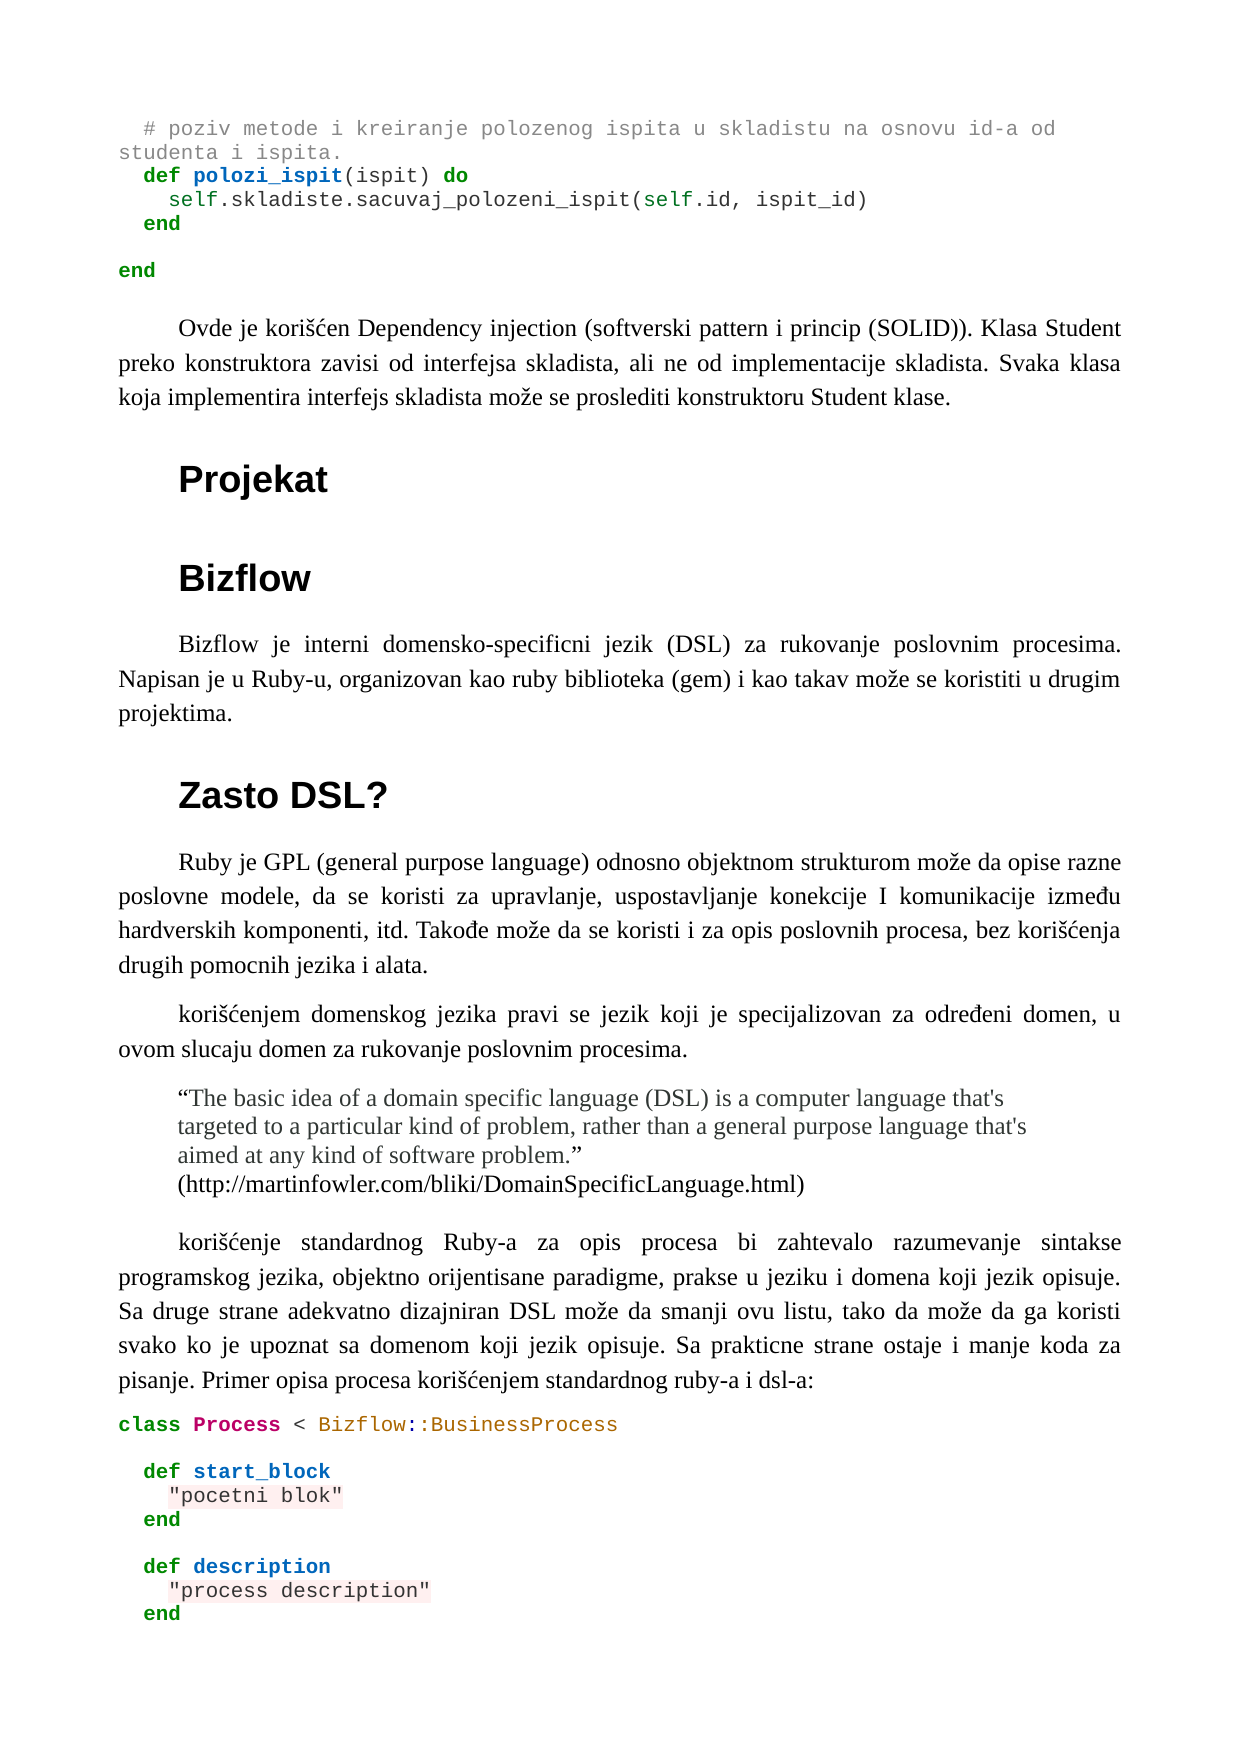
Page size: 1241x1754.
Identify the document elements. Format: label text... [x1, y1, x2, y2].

text end [118, 1603, 1122, 1627]
text "pocetni blok" [118, 1485, 1122, 1509]
subtitle Bizflow [178, 556, 993, 599]
text self.skladiste.sacuvaj_polozeni_ispit(self.id, ispit_id) [118, 189, 1122, 213]
text end [118, 213, 1122, 236]
text “The basic idea of a domain specific language (DSL) is a computer language that's targeted to a particular kind of problem, rather than a general purpose language that's aimed at any kind of software problem.” (http://martinfowler.com/bliki/DomainSpecificLanguage.html) [177, 1083, 1063, 1198]
text Ruby je GPL (general purpose language) odnosno objektnom strukturom može da opise razne poslovne modele, da se koristi za upravlanje, uspostavljanje konekcije I komunikacije između hardverskih komponenti, itd. Takođe može da se koristi i za opis poslovnih procesa, bez korišćenja drugih pomocnih jezika i alata. [118, 847, 1122, 979]
text end [118, 1509, 1122, 1532]
subtitle Projekat [178, 457, 993, 500]
subtitle Zasto DSL? [178, 773, 993, 817]
text def start_block [118, 1461, 1122, 1485]
text korišćenje standardnog Ruby-a za opis procesa bi zahtevalo razumevanje sintakse programskog jezika, objektno orijentisane paradigme, prakse u jeziku i domena koji jezik opisuje. Sa druge strane adekvatno dizajniran DSL može da smanji ovu listu, tako da može da ga koristi svako ko je upoznat sa domenom koji jezik opisuje. Sa prakticne strane ostaje i manje koda za pisanje. Primer opisa procesa korišćenjem standardnog ruby-a i dsl-a: [118, 1227, 1122, 1394]
text Bizflow je interni domensko-specificni jezik (DSL) za rukovanje poslovnim procesima. Napisan je u Ruby-u, organizovan kao ruby biblioteka (gem) i kao takav može se koristiti u drugim projektima. [118, 629, 1122, 727]
text # poziv metode i kreiranje polozenog ispita u skladistu na osnovu id-a od studenta i ispita. [118, 118, 1122, 165]
text def polozi_ispit(ispit) do [118, 165, 1122, 189]
text korišćenjem domenskog jezika pravi se jezik koji je specijalizovan za određeni domen, u ovom slucaju domen za rukovanje poslovnim procesima. [118, 999, 1122, 1062]
text end [118, 260, 1122, 284]
text "process description" [118, 1580, 1122, 1603]
text Ovde je korišćen Dependency injection (softverski pattern i princip (SOLID)). Klasa Student preko konstruktora zavisi od interfejsa skladista, ali ne od implementacije skladista. Svaka klasa koja implementira interfejs skladista može se proslediti konstruktoru Student klase. [118, 313, 1122, 411]
text def description [118, 1556, 1122, 1580]
text class Process < Bizflow::BusinessProcess [118, 1414, 1122, 1438]
